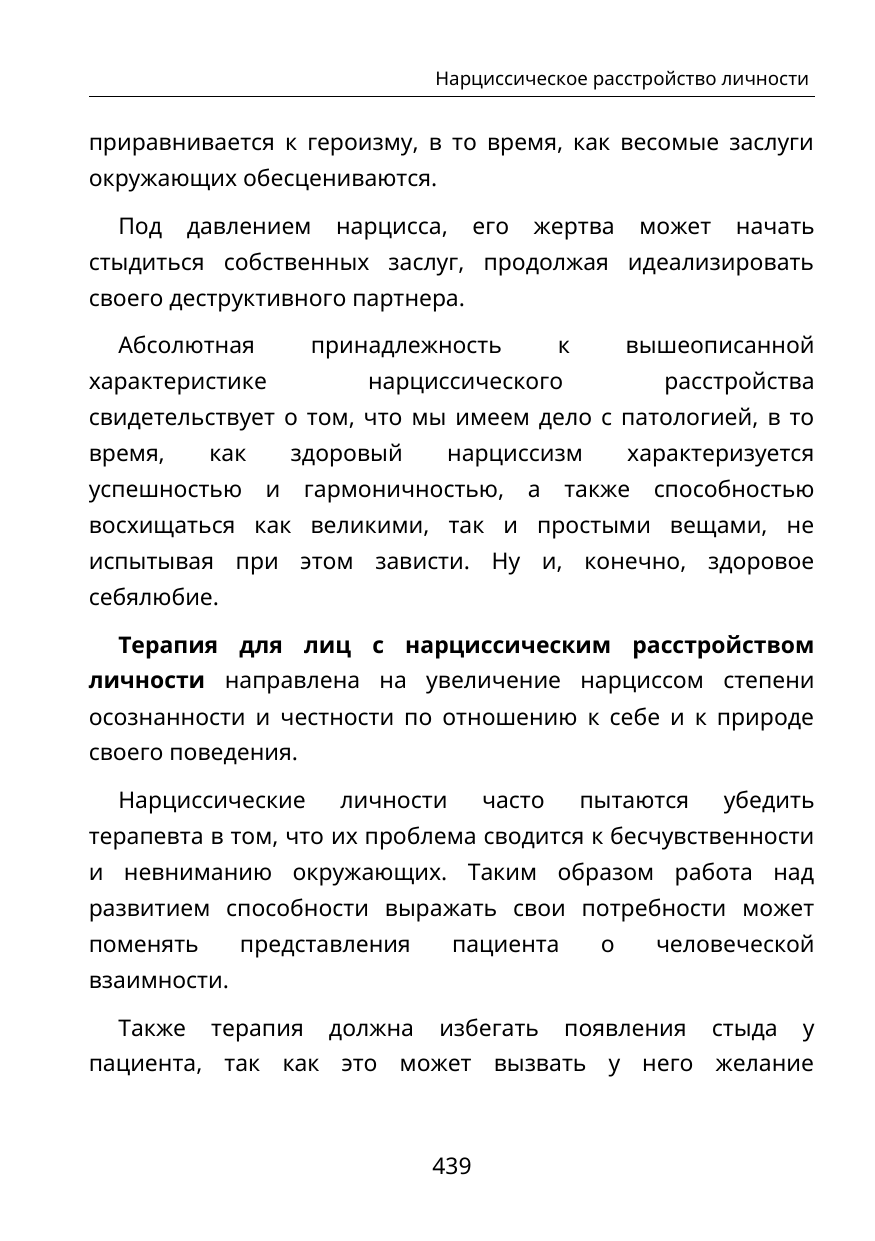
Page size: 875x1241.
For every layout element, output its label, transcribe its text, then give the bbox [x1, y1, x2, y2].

text Под давлением нарцисса, его жертва может начать стыдиться собственных заслуг, продолжая идеализировать своего деструктивного партнера. [88, 210, 815, 313]
text Абсолютная принадлежность к вышеописанной характеристике нарциссического расстройства свидетельствует о том, что мы имеем дело с патологией, в то время, как здоровый нарциссизм характеризуется успешностью и гармоничностью, а также способностью восхищаться как великими, так и простыми вещами, не испытывая при этом зависти. Ну и, конечно, здоровое себялюбие. [88, 329, 815, 612]
text приравнивается к героизму, в то время, как весомые заслуги окружающих обесцениваются. [88, 126, 815, 193]
text Нарциссические личности часто пытаются убедить терапевта в том, что их проблема сводится к бесчувственности и невниманию окружающих. Таким образом работа над развитием способности выражать свои потребности может поменять представления пациента о человеческой взаимности. [88, 784, 815, 995]
text Также терапия должна избегать появления стыда у пациента, так как это может вызвать у него желание [88, 1011, 815, 1079]
text Терапия для лиц с нарциссическим расстройством личности направлена на увеличение нарциссом степени осознанности и честности по отношению к себе и к природе своего поведения. [88, 628, 815, 768]
